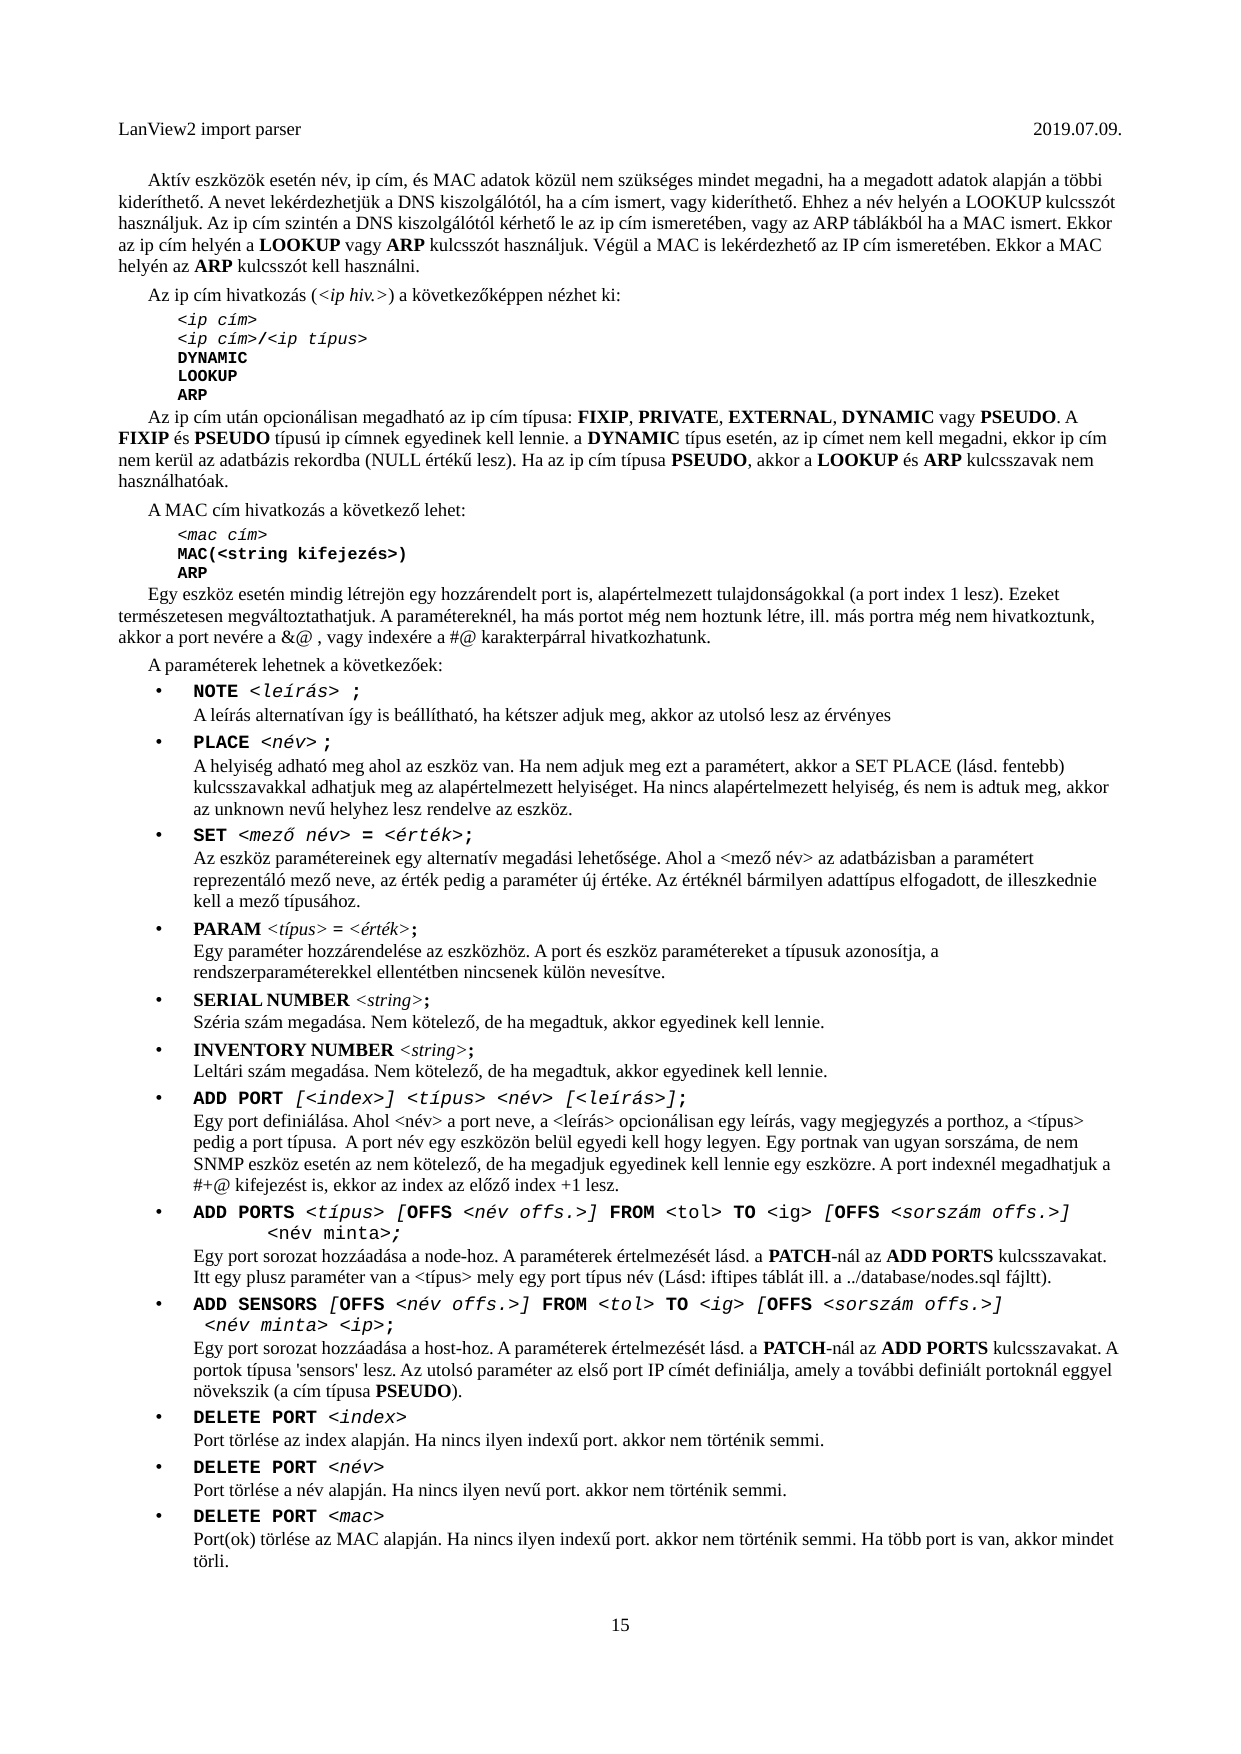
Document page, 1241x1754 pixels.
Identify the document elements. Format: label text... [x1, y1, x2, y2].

list SET <mező név> = <érték>; Az eszköz paramétereinek egy alternatív megadási lehetősége. Ahol a <mező név> az adatbázisban a paramétert reprezentáló mező neve, az érték pedig a paraméter új értéke. Az értéknél bármilyen adattípus elfogadott, de illeszkednie kell a mező típusához. [156, 826, 1122, 912]
list PARAM <típus> = <érték>; Egy paraméter hozzárendelése az eszközhöz. A port és eszköz paramétereket a típusuk azonosítja, a rendszerparaméterekkel ellentétben nincsenek külön nevesítve. [156, 918, 1122, 983]
list ADD SENSORS [OFFS <név offs.>] FROM <tol> TO <ig> [OFFS <sorszám offs.>] <név minta> <ip>; Egy port sorozat hozzáadása a host-hoz. A paraméterek értelmezését lásd. a PATCH-nál az ADD PORTS kulcsszavakat. A portok típusa 'sensors' lesz. Az utolsó paraméter az első port IP címét definiálja, amely a további definiált portoknál eggyel növekszik (a cím típusa PSEUDO). [156, 1294, 1122, 1402]
list INVENTORY NUMBER <string>; Leltári szám megadása. Nem kötelező, de ha megadtuk, akkor egyedinek kell lennie. [156, 1039, 1122, 1082]
list DELETE PORT <név> Port törlése a név alapján. Ha nincs ilyen nevű port. akkor nem történik semmi. [156, 1457, 1122, 1500]
text Aktív eszközök esetén név, ip cím, és MAC adatok közül nem szükséges mindet megadni, ha a megadott adatok alapján a többi kideríthető. A nevet lekérdezhetjük a DNS kiszolgálótól, ha a cím ismert, vagy kideríthető. Ehhez a név helyén a LOOKUP kulcsszót használjuk. Az ip cím szintén a DNS kiszolgálótól kérhető le az ip cím ismeretében, vagy az ARP táblákból ha a MAC ismert. Ekkor az ip cím helyén a LOOKUP vagy ARP kulcsszót használjuk. Végül a MAC is lekérdezhető az IP cím ismeretében. Ekkor a MAC helyén az ARP kulcsszót kell használni. [118, 169, 1122, 277]
list NOTE <leírás> ; A leírás alternatívan így is beállítható, ha kétszer adjuk meg, akkor az utolsó lesz az érvényes [156, 682, 1122, 725]
text LOOKUP [177, 368, 1122, 387]
text A MAC cím hivatkozás a következő lehet: [118, 498, 1122, 520]
list PLACE <név> ; A helyiség adható meg ahol az eszköz van. Ha nem adjuk meg ezt a paramétert, akkor a SET PLACE (lásd. fentebb) kulcsszavakkal adhatjuk meg az alapértelmezett helyiséget. Ha nincs alapértelmezett helyiség, és nem is adtuk meg, akkor az unknown nevű helyhez lesz rendelve az eszköz. [156, 731, 1122, 819]
text DYNAMIC [177, 349, 1122, 368]
text ARP [177, 387, 1122, 406]
text <ip cím> [177, 311, 1122, 330]
text <ip cím>/<ip típus> [177, 330, 1122, 349]
text Az ip cím hivatkozás (<ip hiv.>) a következőképpen nézhet ki: [118, 283, 1122, 305]
list DELETE PORT <index> Port törlése az index alapján. Ha nincs ilyen indexű port. akkor nem történik semmi. [156, 1408, 1122, 1451]
list DELETE PORT <mac> Port(ok) törlése az MAC alapján. Ha nincs ilyen indexű port. akkor nem történik semmi. Ha több port is van, akkor mindet törli. [156, 1507, 1122, 1571]
list ADD PORT [<index>] <típus> <név> [<leírás>]; Egy port definiálása. Ahol <név> a port neve, a <leírás> opcionálisan egy leírás, vagy megjegyzés a porthoz, a <típus> pedig a port típusa. A port név egy eszközön belül egyedi kell hogy legyen. Egy portnak van ugyan sorszáma, de nem SNMP eszköz esetén az nem kötelező, de ha megadjuk egyedinek kell lennie egy eszközre. A port indexnél megadhatjuk a #+@ kifejezést is, ekkor az index az előző index +1 lesz. [156, 1088, 1122, 1196]
text Az ip cím után opcionálisan megadható az ip cím típusa: FIXIP, PRIVATE, EXTERNAL, DYNAMIC vagy PSEUDO. A FIXIP és PSEUDO típusú ip címnek egyedinek kell lennie. a DYNAMIC típus esetén, az ip címet nem kell megadni, ekkor ip cím nem kerül az adatbázis rekordba (NULL értékű lesz). Ha az ip cím típusa PSEUDO, akkor a LOOKUP és ARP kulcsszavak nem használhatóak. [118, 406, 1122, 492]
text <mac cím> [177, 526, 1122, 545]
list SERIAL NUMBER <string>; Széria szám megadása. Nem kötelező, de ha megadtuk, akkor egyedinek kell lennie. [156, 989, 1122, 1032]
text A paraméterek lehetnek a következőek: [118, 654, 1122, 676]
list ADD PORTS <típus> [OFFS <név offs.>] FROM <tol> TO <ig> [OFFS <sorszám offs.>] <név minta>; Egy port sorozat hozzáadása a node-hoz. A paraméterek értelmezését lásd. a PATCH-nál az ADD PORTS kulcsszavakat. Itt egy plusz paraméter van a <típus> mely egy port típus név (Lásd: iftipes táblát ill. a ../database/nodes.sql fájltt). [156, 1202, 1122, 1288]
text Egy eszköz esetén mindig létrejön egy hozzárendelt port is, alapértelmezett tulajdonságokkal (a port index 1 lesz). Ezeket természetesen megváltoztathatjuk. A paramétereknél, ha más portot még nem hoztunk létre, ill. más portra még nem hivatkoztunk, akkor a port nevére a &@ , vagy indexére a #@ karakterpárral hivatkozhatunk. [118, 583, 1122, 648]
text MAC(<string kifejezés>) [177, 545, 1122, 564]
text ARP [177, 564, 1122, 583]
